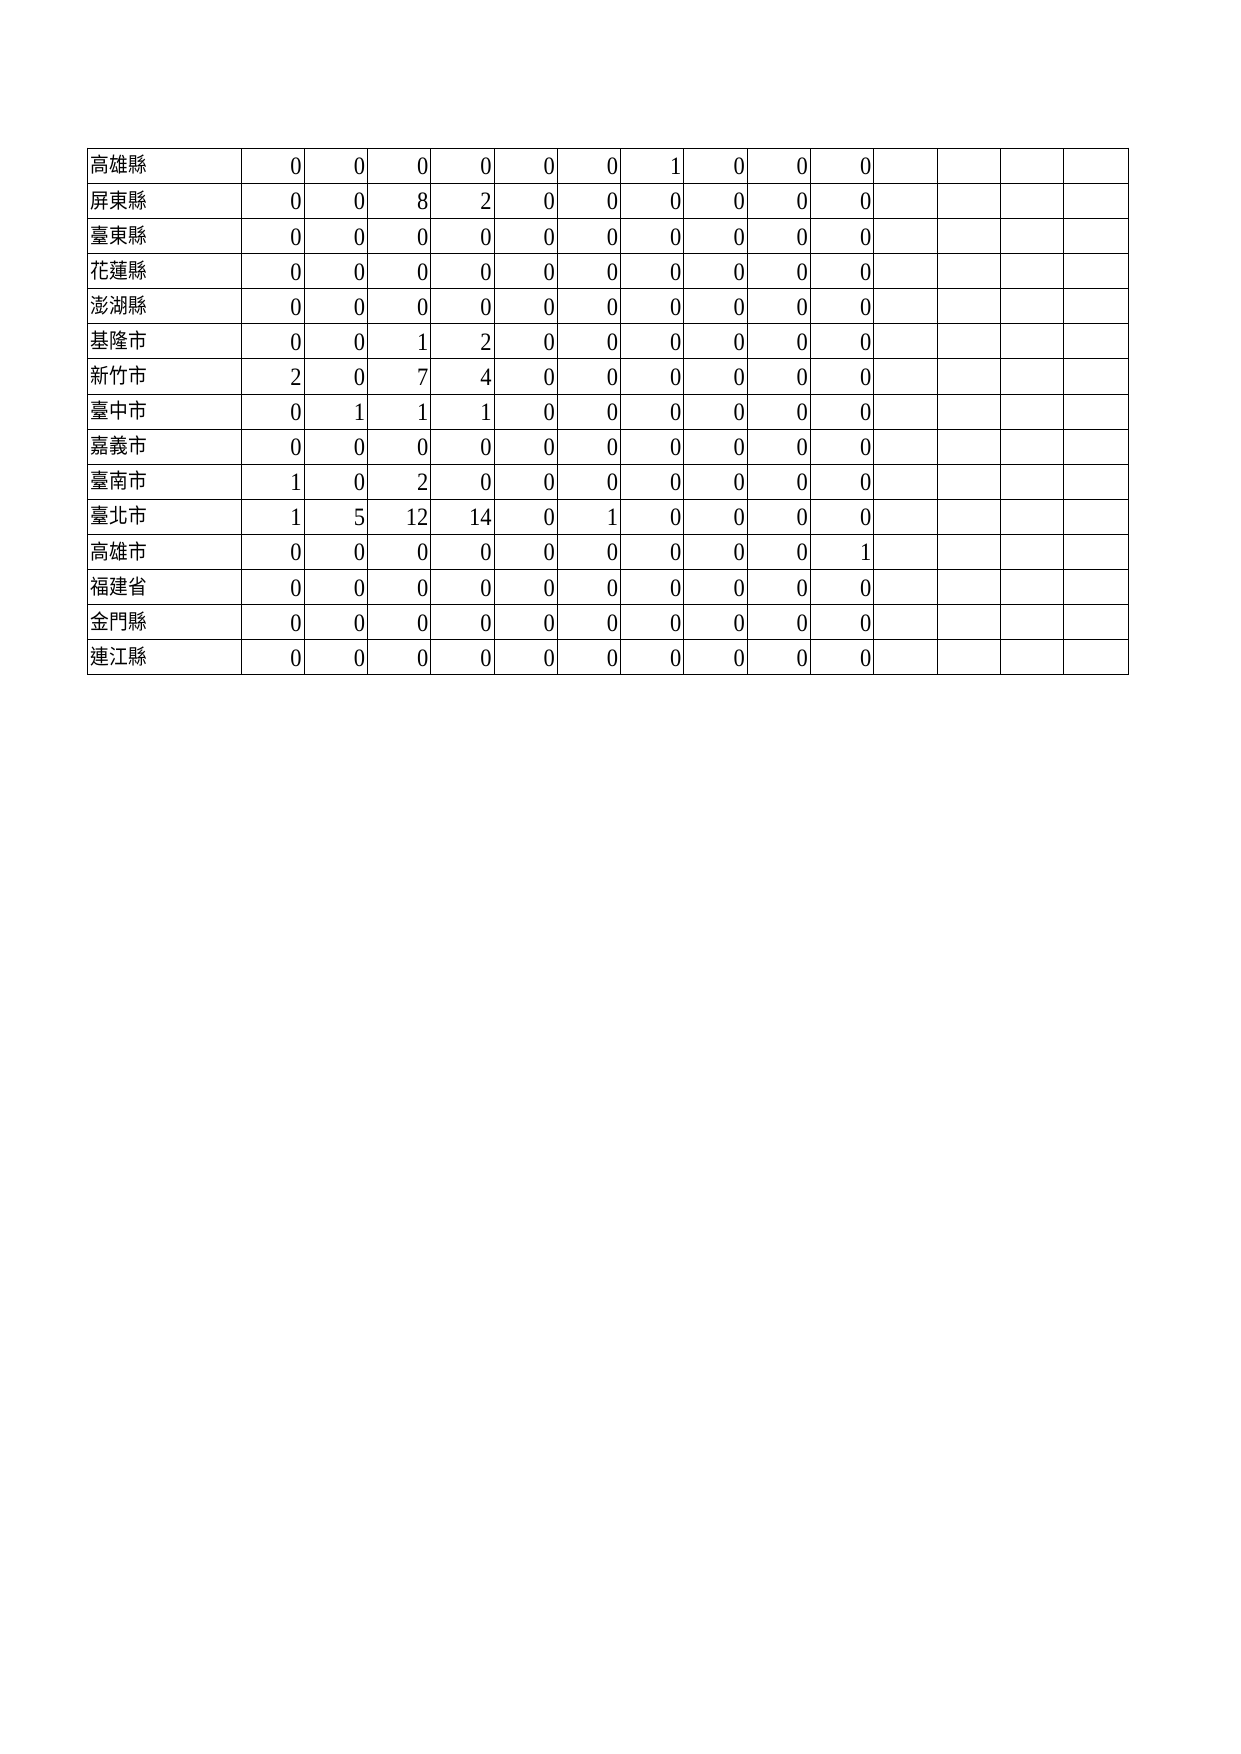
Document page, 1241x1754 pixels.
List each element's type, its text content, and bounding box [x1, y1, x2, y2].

table_cell 0 [558, 219, 620, 253]
table_cell 屏東縣 [88, 184, 241, 218]
table_cell [874, 149, 937, 183]
table_cell 臺南市 [88, 465, 241, 499]
table_cell 0 [431, 465, 494, 499]
table_cell 0 [431, 254, 494, 288]
table_cell [938, 184, 1000, 218]
table_cell 臺東縣 [88, 219, 241, 253]
table_cell [1001, 640, 1063, 674]
table_cell 0 [495, 465, 557, 499]
table_cell 0 [621, 395, 683, 428]
table_cell 高雄市 [88, 535, 241, 569]
table_cell [1064, 605, 1128, 639]
table_cell 0 [684, 640, 747, 674]
table_cell [938, 395, 1000, 428]
table_cell [1064, 184, 1128, 218]
table_cell 0 [621, 500, 683, 534]
table_cell 基隆市 [88, 324, 241, 358]
table_cell 0 [684, 324, 747, 358]
table_cell [1064, 359, 1128, 393]
table_cell 0 [558, 149, 620, 183]
table_cell [874, 640, 937, 674]
table_cell [938, 570, 1000, 604]
table_cell 1 [305, 395, 367, 428]
table_cell [874, 359, 937, 393]
table_cell 0 [621, 465, 683, 499]
table_cell 0 [305, 570, 367, 604]
table_cell 0 [748, 640, 810, 674]
table_cell 0 [305, 359, 367, 393]
table_cell 0 [368, 219, 430, 253]
table_cell 7 [368, 359, 430, 393]
table_cell 花蓮縣 [88, 254, 241, 288]
table_cell 0 [558, 570, 620, 604]
table_cell 0 [305, 430, 367, 464]
table_cell [1001, 254, 1063, 288]
table_cell 0 [684, 500, 747, 534]
table_cell 1 [368, 395, 430, 428]
table_cell [874, 289, 937, 323]
table_cell 0 [684, 219, 747, 253]
table_cell 0 [621, 430, 683, 464]
table_cell 0 [684, 395, 747, 428]
table_cell [1064, 254, 1128, 288]
table_cell 0 [558, 395, 620, 428]
table_cell 0 [495, 219, 557, 253]
table_cell 12 [368, 500, 430, 534]
table_cell 0 [368, 254, 430, 288]
table_cell 0 [621, 254, 683, 288]
table_cell 0 [684, 430, 747, 464]
table_cell [938, 605, 1000, 639]
table_cell [1064, 219, 1128, 253]
table_cell 0 [495, 535, 557, 569]
table_cell 0 [242, 430, 304, 464]
table_cell 0 [621, 640, 683, 674]
table_cell [874, 184, 937, 218]
table_cell 0 [621, 570, 683, 604]
table_cell [874, 570, 937, 604]
table_cell [1001, 289, 1063, 323]
table_cell 0 [431, 570, 494, 604]
table_cell 0 [305, 324, 367, 358]
table_cell 0 [621, 219, 683, 253]
table_cell 0 [431, 605, 494, 639]
table_cell [938, 149, 1000, 183]
table_cell 0 [495, 359, 557, 393]
table_cell 0 [558, 289, 620, 323]
table_cell 0 [368, 430, 430, 464]
table_cell 0 [748, 254, 810, 288]
table_cell 0 [305, 219, 367, 253]
table_cell 1 [242, 500, 304, 534]
table_cell [1001, 324, 1063, 358]
table_cell [1001, 465, 1063, 499]
table_cell 0 [684, 149, 747, 183]
table_cell 0 [811, 184, 873, 218]
table_cell [1001, 149, 1063, 183]
table_cell 0 [242, 324, 304, 358]
table_cell 0 [684, 465, 747, 499]
table_cell 0 [242, 395, 304, 428]
table_cell 0 [558, 359, 620, 393]
table_cell 0 [558, 324, 620, 358]
table_cell 0 [621, 605, 683, 639]
table_cell 0 [811, 324, 873, 358]
table_cell 5 [305, 500, 367, 534]
table_cell 0 [242, 254, 304, 288]
table_cell 0 [242, 289, 304, 323]
table_cell 臺中市 [88, 395, 241, 428]
table_cell 澎湖縣 [88, 289, 241, 323]
table_cell [1001, 535, 1063, 569]
table_cell 0 [684, 254, 747, 288]
table_cell 0 [811, 149, 873, 183]
table_cell 0 [431, 219, 494, 253]
table_cell 0 [811, 430, 873, 464]
table_cell 0 [684, 184, 747, 218]
table_cell [938, 219, 1000, 253]
table_cell 0 [811, 500, 873, 534]
table_cell 2 [368, 465, 430, 499]
table_cell 2 [242, 359, 304, 393]
table_cell 0 [495, 640, 557, 674]
table_cell [874, 219, 937, 253]
table_cell [1064, 570, 1128, 604]
table_cell 1 [621, 149, 683, 183]
table_cell 0 [811, 395, 873, 428]
table_cell 0 [495, 184, 557, 218]
table_cell 0 [558, 465, 620, 499]
table_cell 0 [495, 324, 557, 358]
table_cell 0 [748, 149, 810, 183]
table_cell [874, 324, 937, 358]
table_cell 0 [242, 149, 304, 183]
table_cell 0 [242, 570, 304, 604]
table_cell 0 [305, 149, 367, 183]
table_cell [874, 500, 937, 534]
table_cell [1001, 500, 1063, 534]
table_cell 0 [748, 324, 810, 358]
table_cell 0 [495, 500, 557, 534]
table_cell 0 [431, 430, 494, 464]
table_cell 0 [558, 254, 620, 288]
table_cell 福建省 [88, 570, 241, 604]
table_cell 0 [748, 289, 810, 323]
table_cell [1064, 395, 1128, 428]
table_cell 0 [305, 465, 367, 499]
table_cell 0 [748, 605, 810, 639]
table_cell 0 [368, 149, 430, 183]
table_cell 0 [811, 465, 873, 499]
table_cell [1064, 640, 1128, 674]
table_cell [874, 254, 937, 288]
table_cell [1064, 149, 1128, 183]
table_cell [1064, 535, 1128, 569]
table_cell 1 [368, 324, 430, 358]
table_cell 0 [558, 535, 620, 569]
table_cell [1064, 500, 1128, 534]
table_cell [938, 254, 1000, 288]
table_cell 0 [242, 184, 304, 218]
table_cell 0 [684, 289, 747, 323]
table_cell [938, 430, 1000, 464]
table_cell 0 [748, 570, 810, 604]
table_cell 0 [684, 570, 747, 604]
table_cell [1001, 570, 1063, 604]
table_cell 0 [621, 359, 683, 393]
table_cell 0 [811, 570, 873, 604]
table_cell 0 [305, 640, 367, 674]
table_cell 0 [684, 605, 747, 639]
table_cell [938, 359, 1000, 393]
table_cell 2 [431, 324, 494, 358]
table_cell 0 [748, 359, 810, 393]
table_cell 0 [811, 359, 873, 393]
table_cell 0 [495, 254, 557, 288]
table_cell 0 [305, 254, 367, 288]
table_cell 0 [431, 535, 494, 569]
table_cell 1 [558, 500, 620, 534]
table_cell 0 [558, 640, 620, 674]
table_cell 4 [431, 359, 494, 393]
table_cell 0 [558, 184, 620, 218]
table_cell 0 [495, 289, 557, 323]
table_cell [1064, 430, 1128, 464]
table_cell 0 [748, 465, 810, 499]
table_cell [938, 324, 1000, 358]
table_cell 0 [431, 149, 494, 183]
table_cell 8 [368, 184, 430, 218]
table_cell 0 [748, 219, 810, 253]
table_cell 14 [431, 500, 494, 534]
table_cell 0 [748, 500, 810, 534]
table_cell 0 [305, 184, 367, 218]
table_cell 0 [811, 605, 873, 639]
table_cell 0 [368, 640, 430, 674]
table_cell 0 [748, 184, 810, 218]
table_cell 0 [368, 605, 430, 639]
table_cell 1 [242, 465, 304, 499]
table_cell 0 [558, 430, 620, 464]
table_cell [1064, 289, 1128, 323]
table_cell 0 [621, 535, 683, 569]
table_cell [1001, 605, 1063, 639]
table_cell 0 [811, 640, 873, 674]
table_cell 0 [431, 640, 494, 674]
table_cell [1001, 359, 1063, 393]
table_cell 連江縣 [88, 640, 241, 674]
table_cell [874, 465, 937, 499]
table_cell 0 [748, 430, 810, 464]
table_cell 0 [811, 289, 873, 323]
table_cell [938, 500, 1000, 534]
table_cell [1001, 395, 1063, 428]
table_cell [1064, 465, 1128, 499]
table_cell 新竹市 [88, 359, 241, 393]
table_cell 0 [242, 535, 304, 569]
table_cell 0 [621, 289, 683, 323]
table_cell 0 [558, 605, 620, 639]
table_cell [1001, 219, 1063, 253]
table_cell 嘉義市 [88, 430, 241, 464]
table_cell 0 [811, 254, 873, 288]
table_cell 0 [242, 605, 304, 639]
table_cell 0 [242, 219, 304, 253]
table_cell [1001, 430, 1063, 464]
table_cell [874, 430, 937, 464]
table_cell 臺北市 [88, 500, 241, 534]
table_cell 0 [811, 219, 873, 253]
table_cell [1064, 324, 1128, 358]
table_cell [938, 535, 1000, 569]
table_cell 0 [748, 535, 810, 569]
table_cell 0 [242, 640, 304, 674]
table_cell 1 [811, 535, 873, 569]
table_cell [874, 535, 937, 569]
table_cell 0 [368, 535, 430, 569]
table_cell 0 [368, 289, 430, 323]
table_cell 0 [495, 605, 557, 639]
table_cell 0 [495, 149, 557, 183]
table_cell [874, 395, 937, 428]
table_cell 0 [305, 605, 367, 639]
table_cell 0 [305, 535, 367, 569]
table_cell 0 [495, 570, 557, 604]
table_cell [874, 605, 937, 639]
table_cell 0 [684, 359, 747, 393]
table_cell 0 [684, 535, 747, 569]
table_cell 金門縣 [88, 605, 241, 639]
table_cell [938, 289, 1000, 323]
table_cell 0 [368, 570, 430, 604]
table_cell 0 [621, 324, 683, 358]
table_cell [1001, 184, 1063, 218]
table_cell 0 [495, 430, 557, 464]
table_cell 0 [305, 289, 367, 323]
table_cell 0 [431, 289, 494, 323]
table_cell 1 [431, 395, 494, 428]
table_cell [938, 640, 1000, 674]
table_cell 0 [621, 184, 683, 218]
table_cell 0 [495, 395, 557, 428]
table_cell [938, 465, 1000, 499]
table_cell 0 [748, 395, 810, 428]
table_cell 2 [431, 184, 494, 218]
table_cell 高雄縣 [88, 149, 241, 183]
